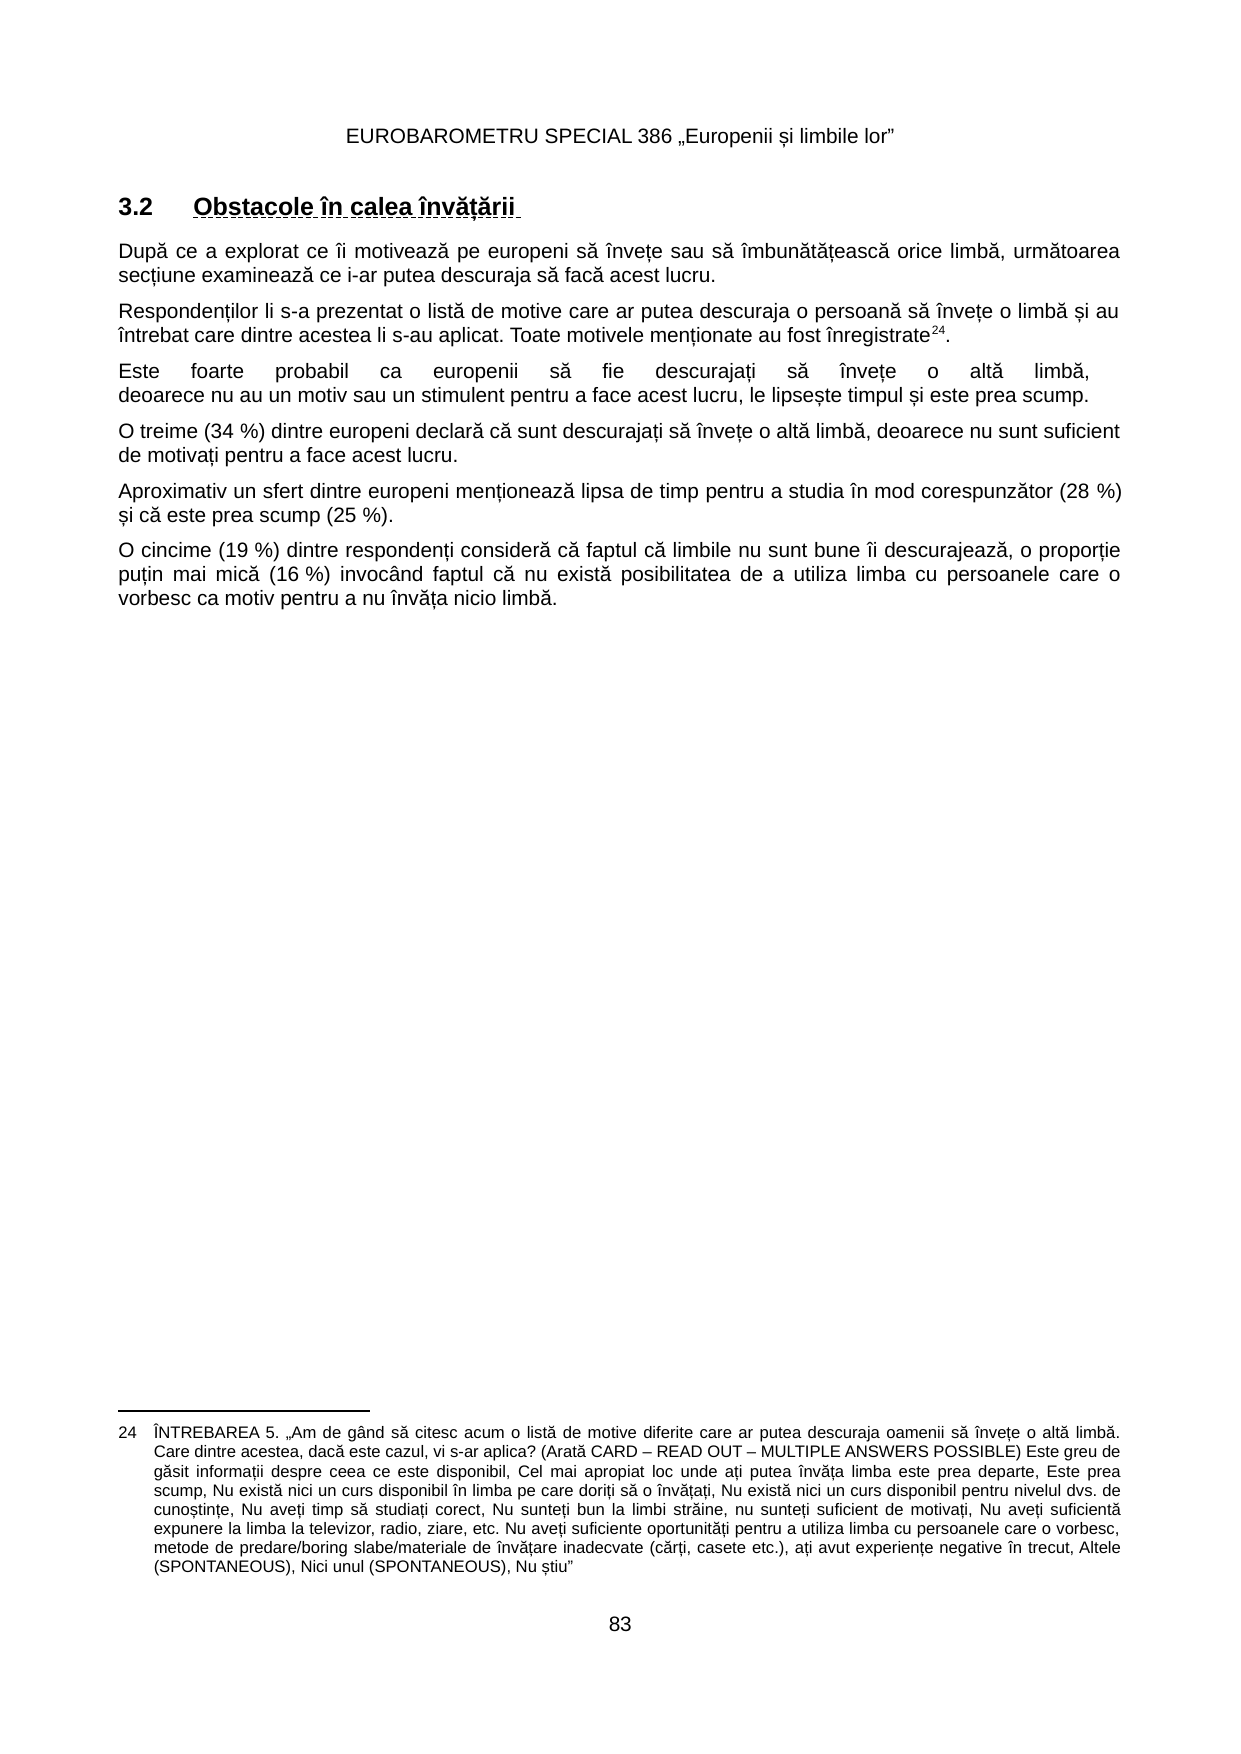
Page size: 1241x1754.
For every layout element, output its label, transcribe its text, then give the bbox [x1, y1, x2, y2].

subtitle Obstacole în calea învățării [118, 192, 1122, 221]
text După ce a explorat ce îi motivează pe europeni să învețe sau să îmbunătățească orice limbă, următoarea secțiune examinează ce i-ar putea descuraja să facă acest lucru. [118, 239, 1122, 287]
text O treime (34 %) dintre europeni declară că sunt descurajați să învețe o altă limbă, deoarece nu sunt suficient de motivați pentru a face acest lucru. [118, 419, 1122, 467]
text O cincime (19 %) dintre respondenți consideră că faptul că limbile nu sunt bune îi descurajează, o proporție puțin mai mică (16 %) invocând faptul că nu există posibilitatea de a utiliza limba cu persoanele care o vorbesc ca motiv pentru a nu învăța nicio limbă. [118, 538, 1122, 610]
text ÎNTREBAREA 5. „Am de gând să citesc acum o listă de motive diferite care ar putea descuraja oamenii să învețe o altă limbă. Care dintre acestea, dacă este cazul, vi s-ar aplica? (Arată CARD – READ OUT – MULTIPLE ANSWERS POSSIBLE) Este greu de găsit informații despre ceea ce este disponibil, Cel mai apropiat loc unde ați putea învăța limba este prea departe, Este prea scump, Nu există nici un curs disponibil în limba pe care doriți să o învățați, Nu există nici un curs disponibil pentru nivelul dvs. de cunoștințe, Nu aveți timp să studiați corect, Nu sunteți bun la limbi străine, nu sunteți suficient de motivați, Nu aveți suficientă expunere la limba la televizor, radio, ziare, etc. Nu aveți suficiente oportunități pentru a utiliza limba cu persoanele care o vorbesc, metode de predare/boring slabe/materiale de învățare inadecvate (cărți, casete etc.), ați avut experiențe negative în trecut, Altele (SPONTANEOUS), Nici unul (SPONTANEOUS), Nu știu” [118, 1423, 1122, 1576]
text Respondenților li s-a prezentat o listă de motive care ar putea descuraja o persoană să învețe o limbă și au întrebat care dintre acestea li s-au aplicat. Toate motivele menționate au fost înregistrate. [118, 299, 1122, 347]
text Este foarte probabil ca europenii să fie descurajați să învețe o altă limbă, deoarece nu au un motiv sau un stimulent pentru a face acest lucru, le lipsește timpul și este prea scump. [118, 359, 1122, 407]
text Aproximativ un sfert dintre europeni menționează lipsa de timp pentru a studia în mod corespunzător (28 %) și că este prea scump (25 %). [118, 478, 1122, 526]
